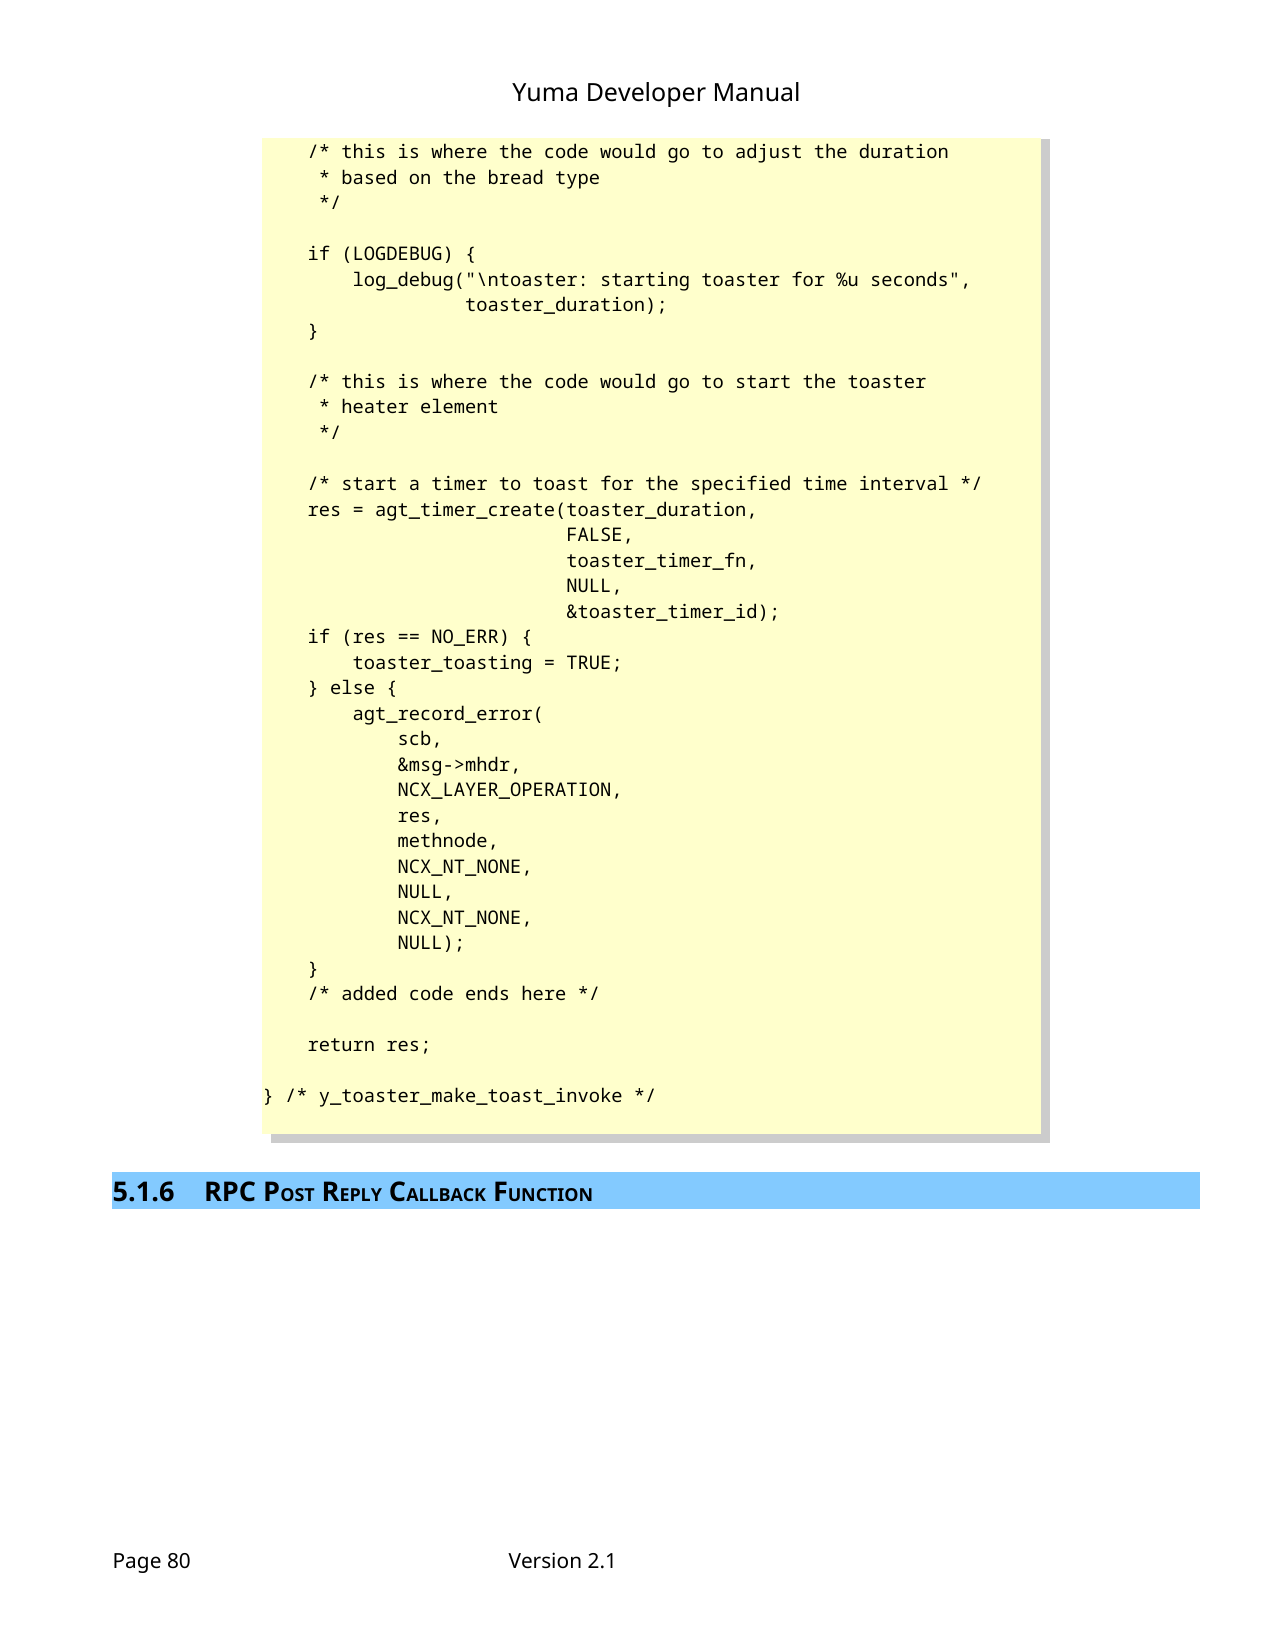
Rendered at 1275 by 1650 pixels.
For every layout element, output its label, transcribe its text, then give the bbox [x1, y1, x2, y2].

text scb, [262, 726, 1041, 751]
text NCX_NT_NONE, [262, 904, 1041, 930]
text if (LOGDEBUG) { [262, 241, 1041, 266]
text /* start a timer to toast for the specified time interval */ [262, 470, 1041, 496]
text res, [262, 802, 1041, 828]
text NULL, [262, 879, 1041, 904]
text NULL, [262, 572, 1041, 598]
text */ [262, 189, 1041, 215]
text &msg->mhdr, [262, 751, 1041, 777]
text */ [262, 419, 1041, 445]
text return res; [262, 1032, 1041, 1057]
text toaster_timer_fn, [262, 547, 1041, 572]
text } else { [262, 674, 1041, 700]
subtitle RPC Post Reply Callback Function [112, 1172, 1200, 1209]
text methnode, [262, 828, 1041, 853]
text /* this is where the code would go to start the toaster [262, 368, 1041, 394]
text agt_record_error( [262, 700, 1041, 726]
text if (res == NO_ERR) { [262, 623, 1041, 649]
text toaster_toasting = TRUE; [262, 649, 1041, 674]
text NCX_NT_NONE, [262, 853, 1041, 879]
text } /* y_toaster_make_toast_invoke */ [262, 1083, 1041, 1108]
text /* added code ends here */ [262, 981, 1041, 1006]
text &toaster_timer_id); [262, 598, 1041, 623]
text /* this is where the code would go to adjust the duration [262, 138, 1041, 164]
text * based on the bread type [262, 164, 1041, 189]
text toaster_duration); [262, 292, 1041, 317]
text } [262, 317, 1041, 343]
text NCX_LAYER_OPERATION, [262, 777, 1041, 802]
text NULL); [262, 930, 1041, 955]
text log_debug("\ntoaster: starting toaster for %u seconds", [262, 266, 1041, 292]
text } [262, 955, 1041, 981]
text FALSE, [262, 521, 1041, 547]
text res = agt_timer_create(toaster_duration, [262, 496, 1041, 521]
text * heater element [262, 394, 1041, 419]
